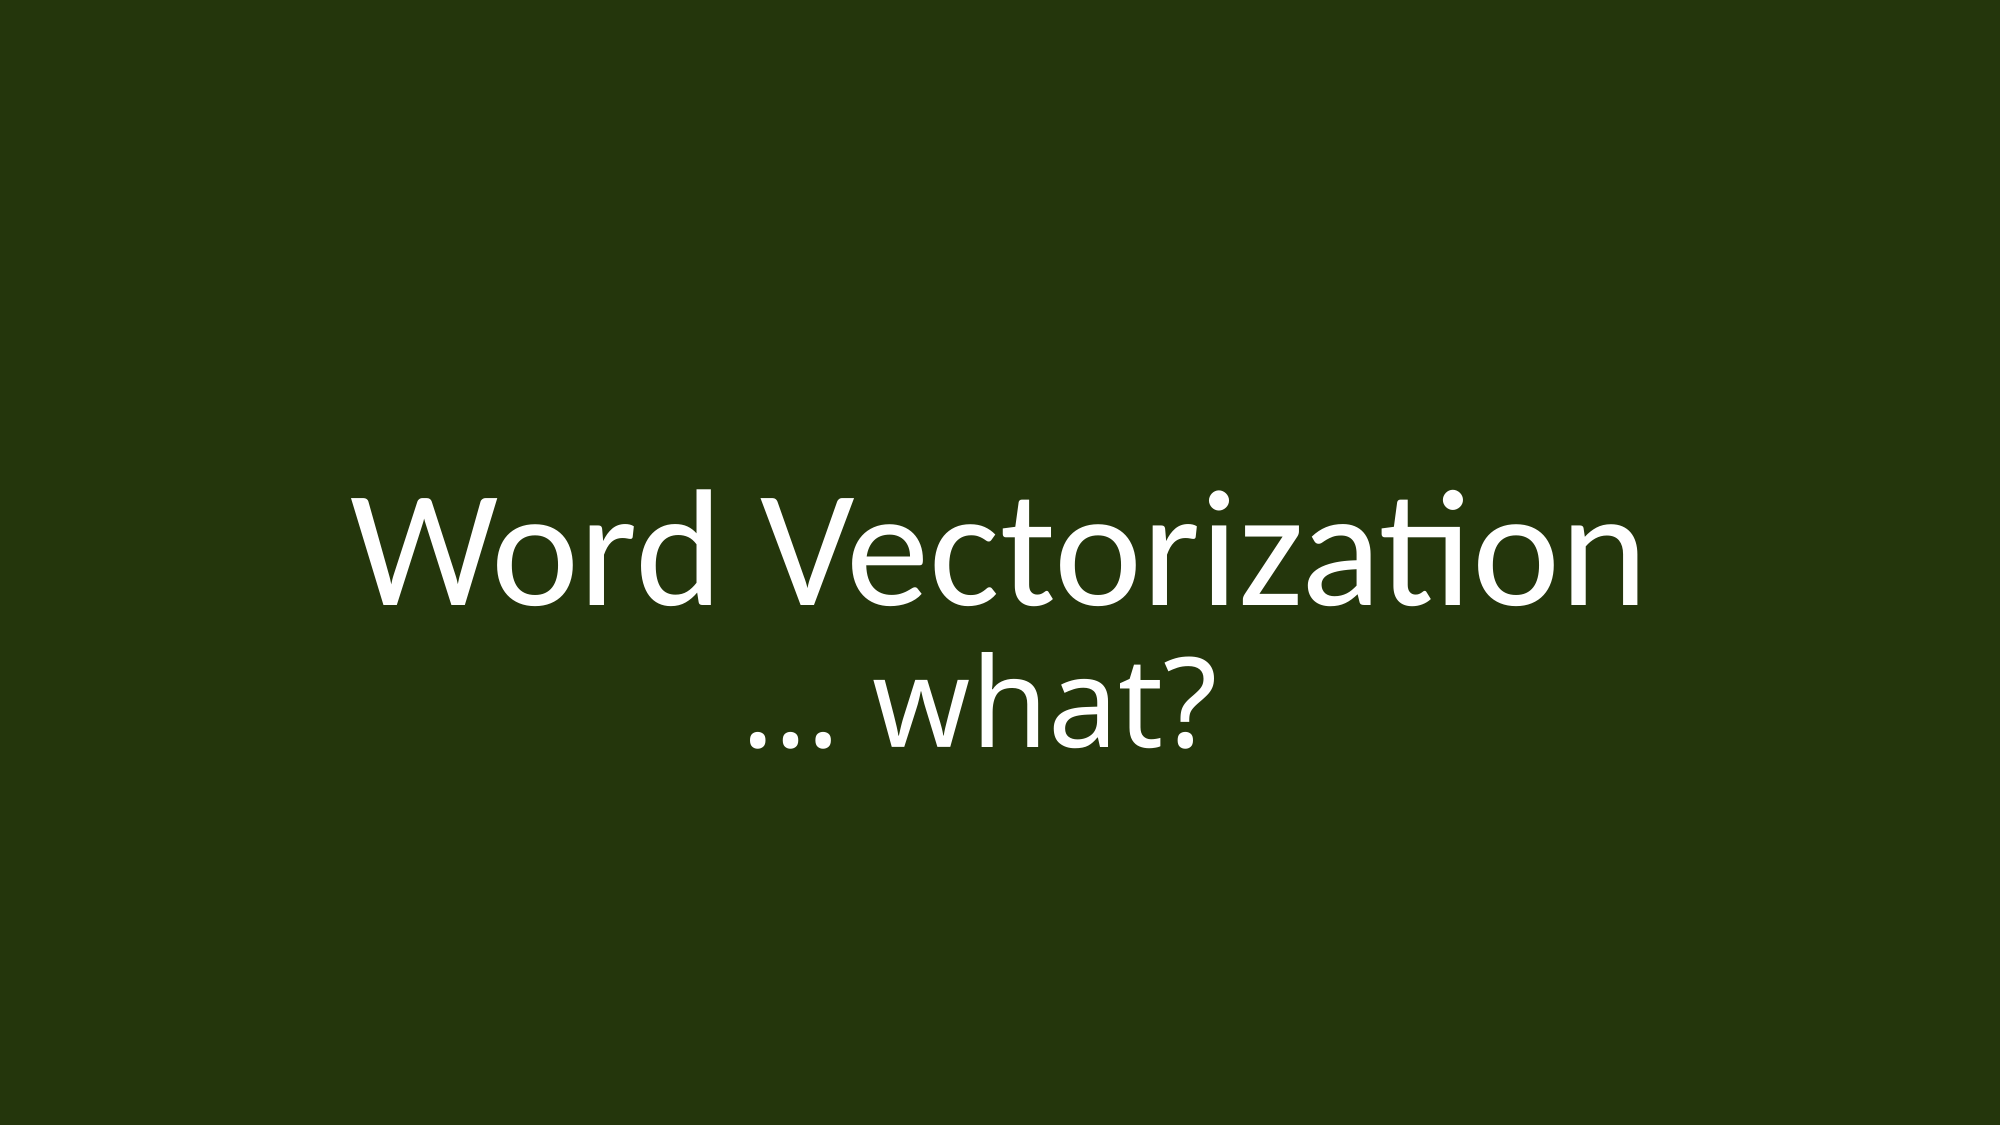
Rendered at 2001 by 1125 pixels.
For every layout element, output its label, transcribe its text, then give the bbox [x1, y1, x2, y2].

list Word Vectorization [137, 453, 1863, 672]
text_box … what? [726, 606, 1216, 772]
